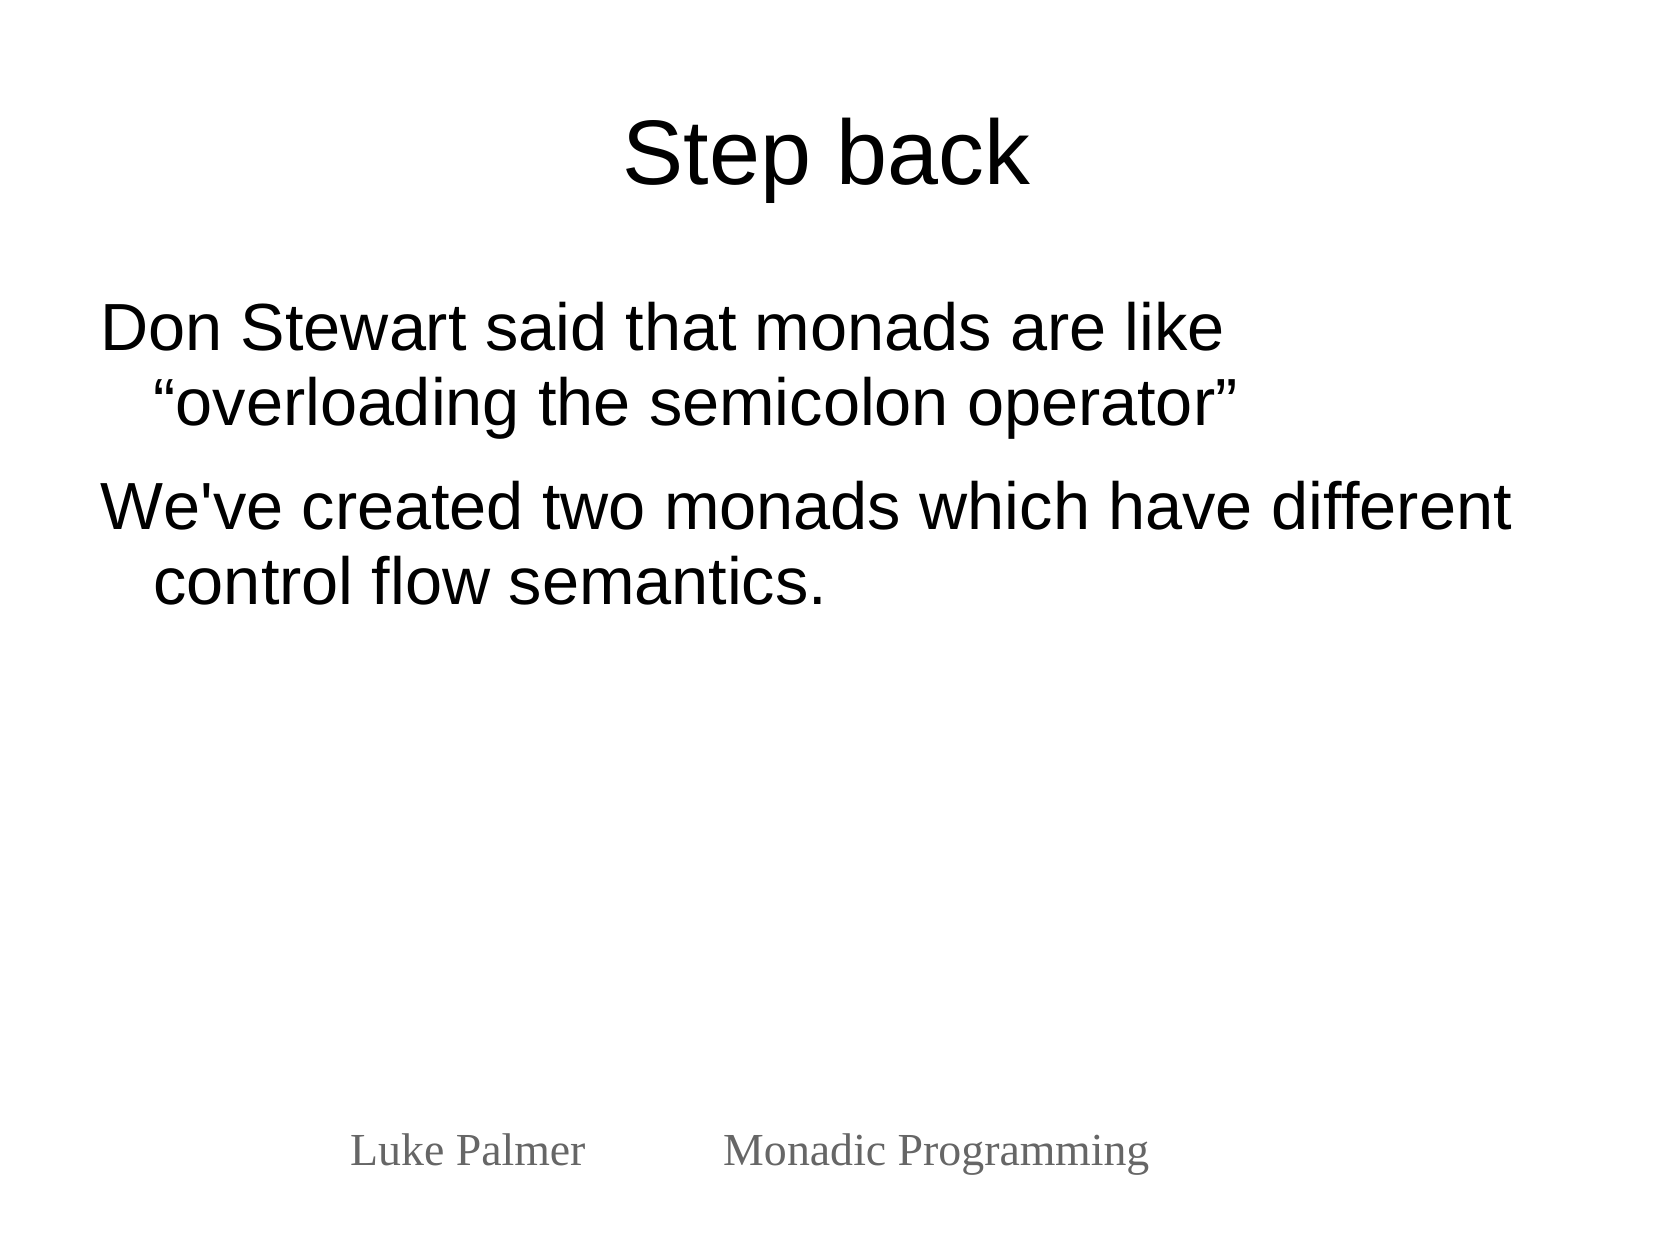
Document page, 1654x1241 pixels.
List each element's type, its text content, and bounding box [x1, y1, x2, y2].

title Step back [82, 49, 1571, 257]
list Don Stewart said that monads are like “overloading the semicolon operator” We've created two monads which have different control flow semantics. [82, 290, 1571, 1109]
